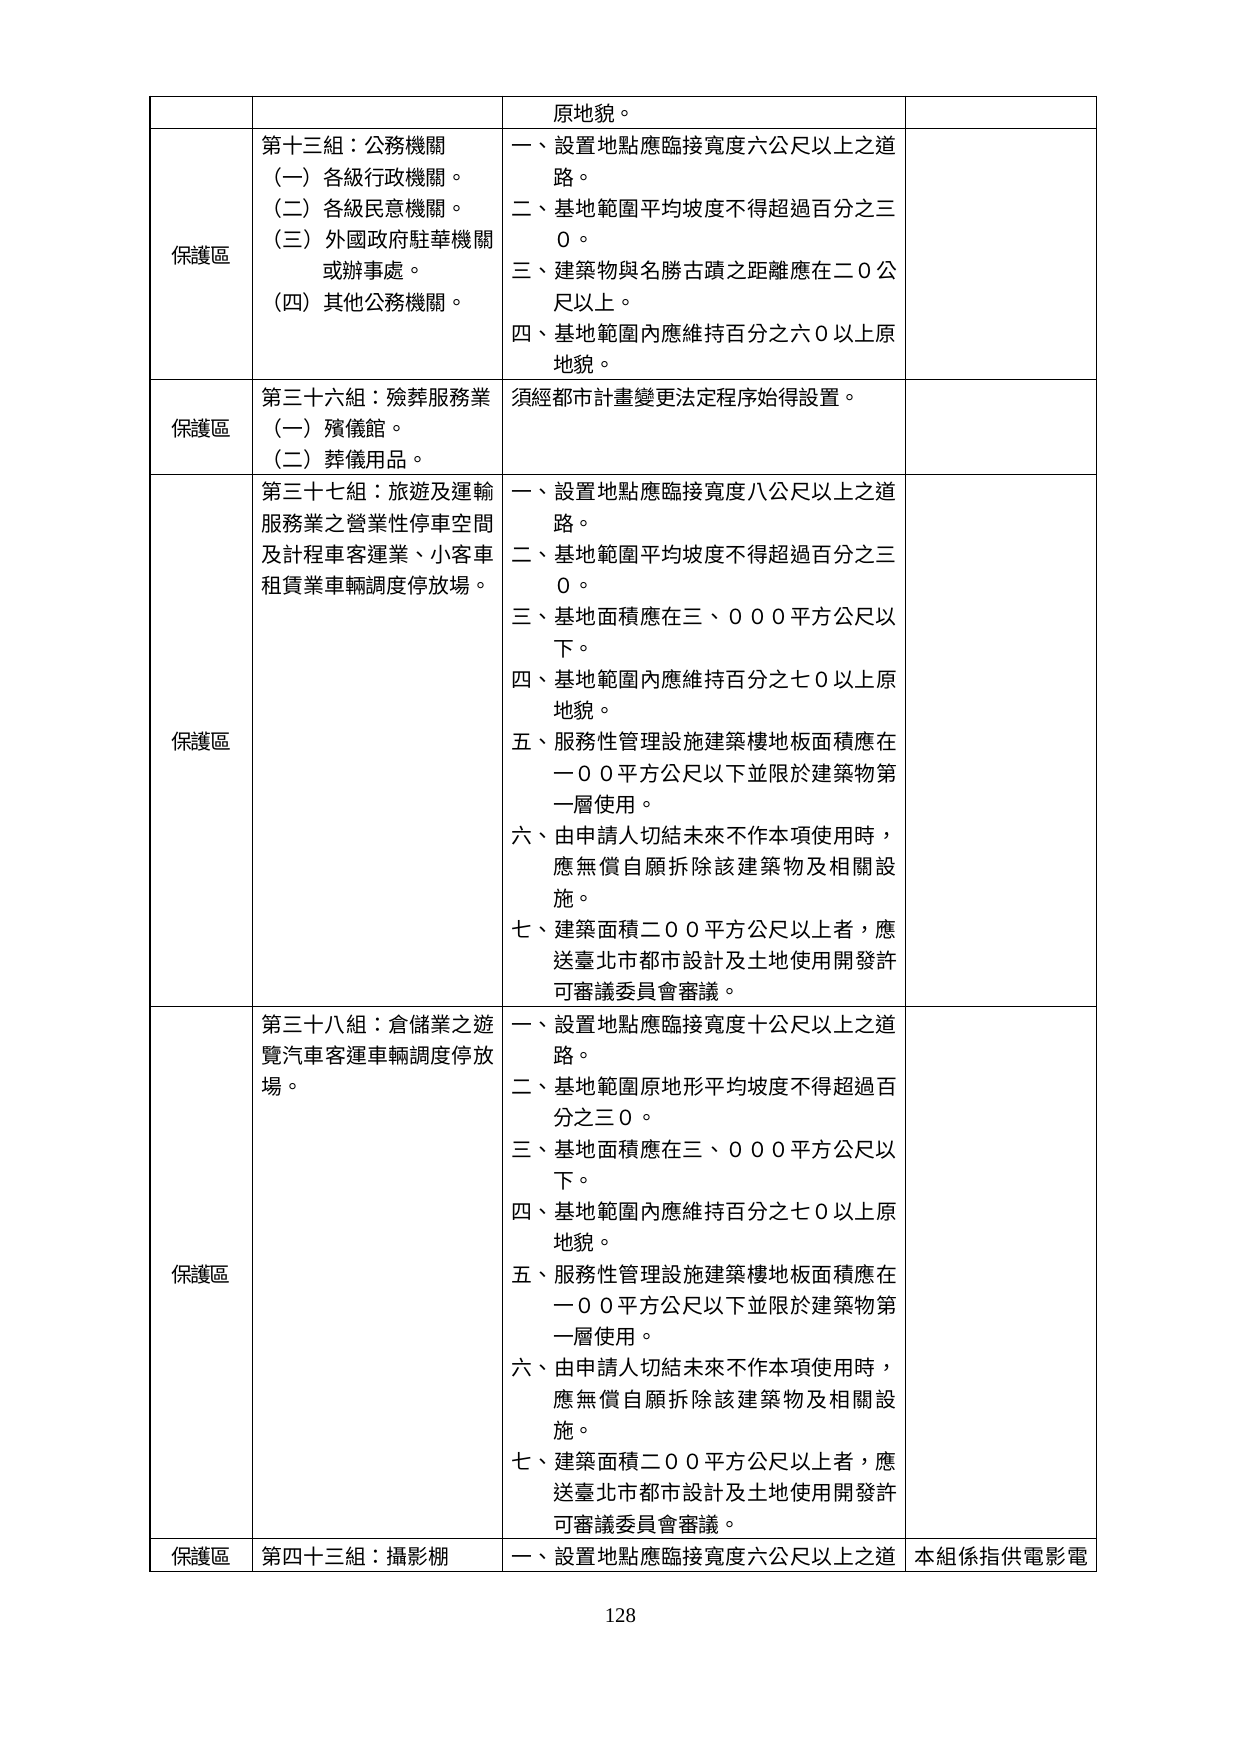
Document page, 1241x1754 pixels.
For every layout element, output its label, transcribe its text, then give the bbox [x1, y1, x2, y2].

table_cell 第三十七組：旅遊及運輸服務業之營業性停車空間及計程車客運業、小客車租賃業車輛調度停放場。 [253, 475, 502, 1006]
table_cell [151, 97, 252, 128]
table_cell 一、設置地點應臨接寬度六公尺以上之道路。 二、基地範圍平均坡度不得超過百分之三０。 三、建築物與名勝古蹟之距離應在二０公尺以上。 四、基地範圍內應維持百分之六０以上原地貌。 [503, 129, 905, 379]
table_cell 保護區 [151, 475, 252, 1006]
table_cell [906, 97, 1096, 128]
table_cell 第三十六組：殮葬服務業 （一）殯儀館。 （二）葬儀用品。 [253, 380, 502, 474]
table_cell 第十三組：公務機關 （一）各級行政機關。 （二）各級民意機關。 （三）外國政府駐華機關或辦事處。 （四）其他公務機關。 [253, 129, 502, 379]
table_cell 保護區 [151, 1007, 252, 1538]
table_cell [253, 97, 502, 128]
table_cell 原地貌。 [503, 97, 905, 128]
table_cell [906, 1007, 1096, 1538]
table_cell 一、設置地點應臨接寬度六公尺以上之道 [503, 1539, 905, 1571]
table_cell 本組係指供電影電 [906, 1539, 1096, 1571]
table_cell [906, 380, 1096, 474]
table_cell 一、設置地點應臨接寬度十公尺以上之道路。 二、基地範圍原地形平均坡度不得超過百分之三０。 三、基地面積應在三、０００平方公尺以下。 四、基地範圍內應維持百分之七０以上原地貌。 五、服務性管理設施建築樓地板面積應在一００平方公尺以下並限於建築物第一層使用。 六、由申請人切結未來不作本項使用時，應無償自願拆除該建築物及相關設施。 七、建築面積二００平方公尺以上者，應送臺北市都市設計及土地使用開發許可審議委員會審議。 [503, 1007, 905, 1538]
table_cell [906, 129, 1096, 379]
table_cell 第四十三組：攝影棚 [253, 1539, 502, 1571]
table_cell [906, 475, 1096, 1006]
table_cell 保護區 [151, 1539, 252, 1571]
table_cell 保護區 [151, 129, 252, 379]
table_cell 須經都市計畫變更法定程序始得設置。 [503, 380, 905, 474]
table_cell 一、設置地點應臨接寬度八公尺以上之道路。 二、基地範圍平均坡度不得超過百分之三０。 三、基地面積應在三、０００平方公尺以下。 四、基地範圍內應維持百分之七０以上原地貌。 五、服務性管理設施建築樓地板面積應在一００平方公尺以下並限於建築物第一層使用。 六、由申請人切結未來不作本項使用時，應無償自願拆除該建築物及相關設施。 七、建築面積二００平方公尺以上者，應送臺北市都市設計及土地使用開發許可審議委員會審議。 [503, 475, 905, 1006]
table_cell 保護區 [151, 380, 252, 474]
table_cell 第三十八組：倉儲業之遊覽汽車客運車輛調度停放場。 [253, 1007, 502, 1538]
